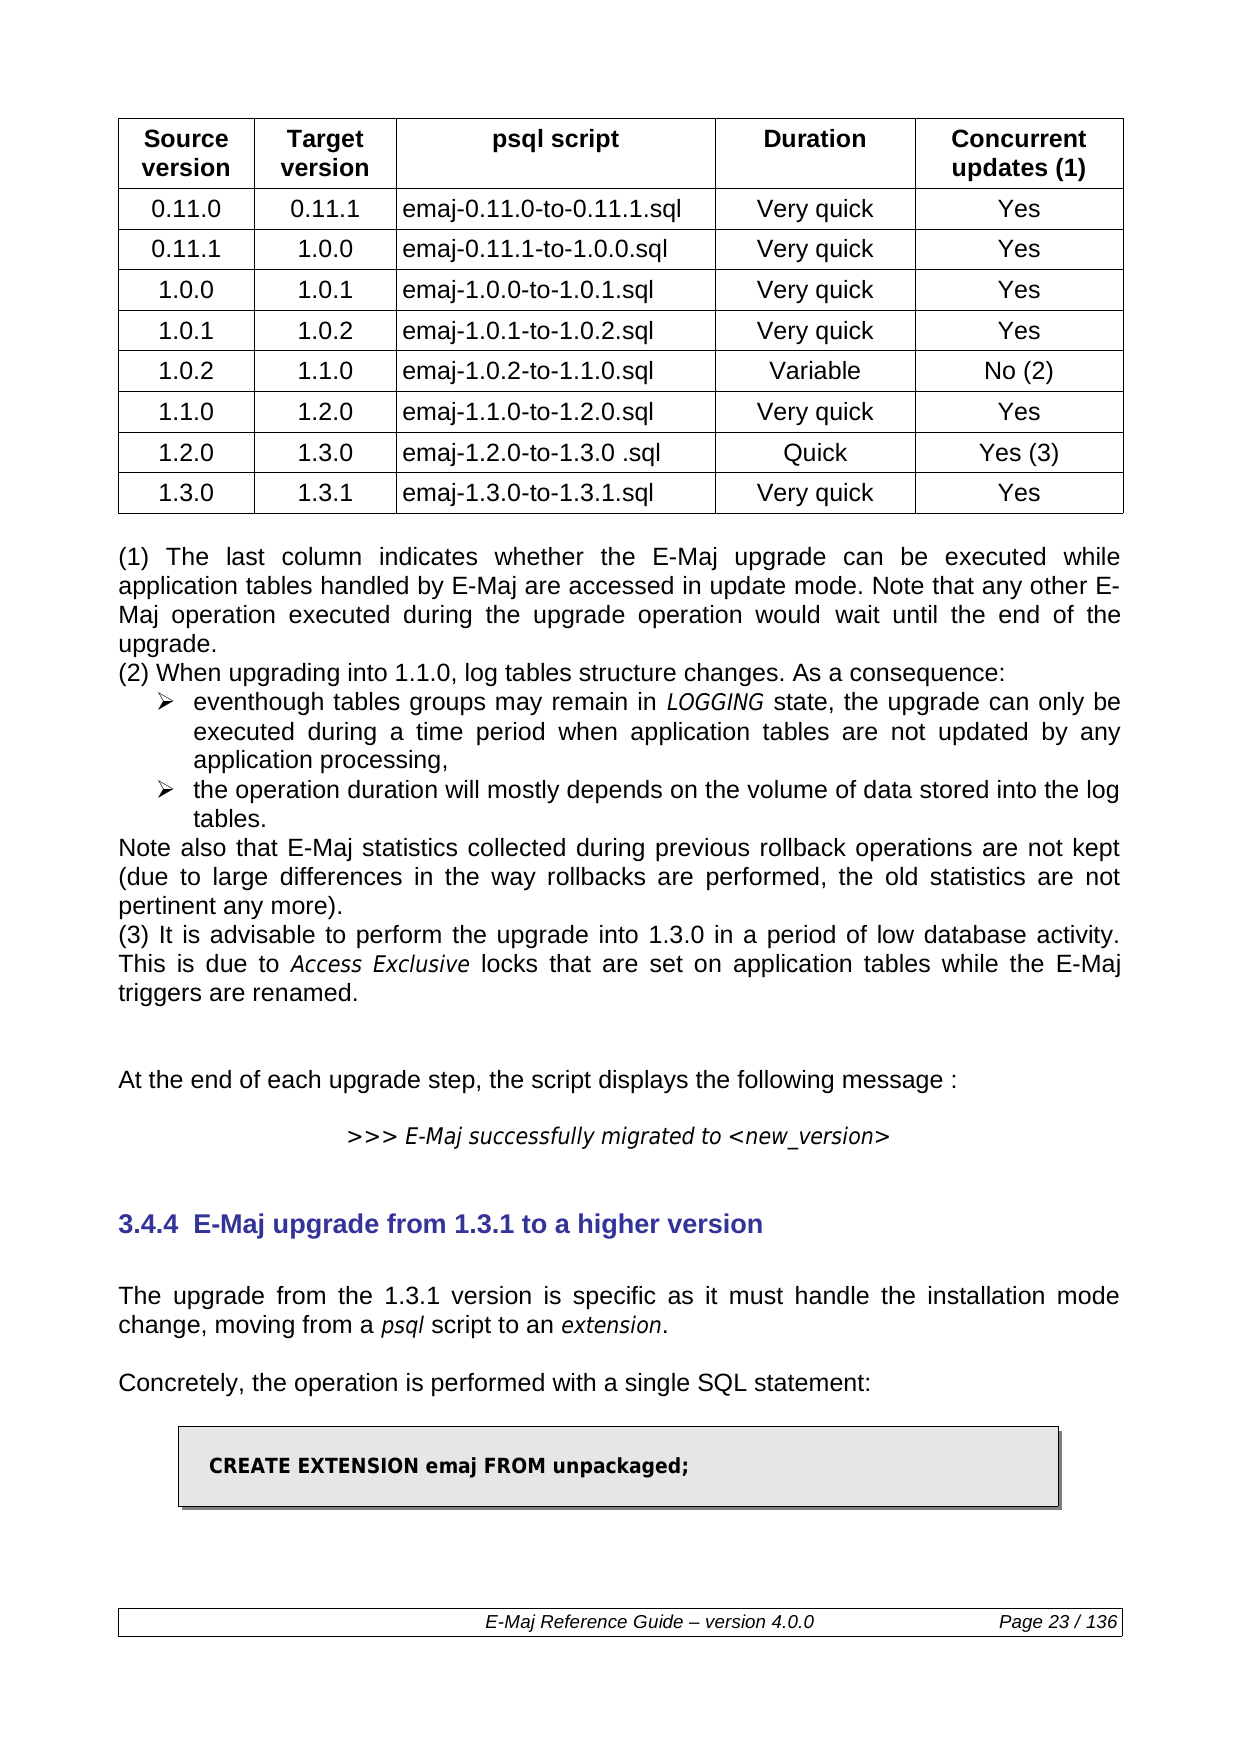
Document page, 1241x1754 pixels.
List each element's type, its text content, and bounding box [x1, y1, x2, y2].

table_header psql script [397, 119, 715, 188]
text Note also that E-Maj statistics collected during previous rollback operations are not kept (due to large differences in the way rollbacks are performed, the old statistics are not pertinent any more). [118, 833, 1122, 920]
table_cell 1.3.0 [119, 473, 254, 513]
table_cell 1.0.2 [119, 351, 254, 391]
table_cell emaj-1.0.1-to-1.0.2.sql [397, 311, 715, 350]
table_cell emaj-1.0.0-to-1.0.1.sql [397, 270, 715, 310]
text Concretely, the operation is performed with a single SQL statement: [118, 1368, 1122, 1397]
table_cell Very quick [716, 230, 915, 269]
text The upgrade from the 1.3.1 version is specific as it must handle the installation mode change, moving from a psql script to an extension. [118, 1281, 1122, 1339]
table_cell 1.0.0 [119, 270, 254, 310]
table_cell Yes [916, 392, 1123, 432]
table_cell Yes [916, 189, 1123, 228]
text (3) It is advisable to perform the upgrade into 1.3.0 in a period of low database activity. This is due to Access Exclusive locks that are set on application tables while the E-Maj triggers are renamed. [118, 920, 1122, 1007]
text CREATE EXTENSION emaj FROM unpackaged; [179, 1451, 1058, 1475]
table_cell Yes [916, 473, 1123, 513]
table_cell 0.11.1 [119, 230, 254, 269]
table_cell 0.11.1 [255, 189, 396, 228]
table_cell 1.1.0 [119, 392, 254, 432]
table_cell Very quick [716, 473, 915, 513]
table_cell Yes [916, 270, 1123, 310]
table_cell No (2) [916, 351, 1123, 391]
table_header Duration [716, 119, 915, 188]
table_cell 1.2.0 [119, 433, 254, 472]
table_cell Very quick [716, 311, 915, 350]
table_header Concurrent updates (1) [916, 119, 1123, 188]
list the operation duration will mostly depends on the volume of data stored into the log tables. [156, 774, 1122, 833]
table_cell 1.0.2 [255, 311, 396, 350]
subtitle E-Maj upgrade from 1.3.1 to a higher version [118, 1208, 1122, 1239]
table_cell emaj-0.11.0-to-0.11.1.sql [397, 189, 715, 228]
table_cell emaj-1.2.0-to-1.3.0 .sql [397, 433, 715, 472]
table_cell 1.0.1 [119, 311, 254, 350]
table_cell Very quick [716, 189, 915, 228]
table_cell Yes [916, 311, 1123, 350]
table_cell emaj-1.1.0-to-1.2.0.sql [397, 392, 715, 432]
table_cell 1.0.1 [255, 270, 396, 310]
table_header Source version [119, 119, 254, 188]
text (2) When upgrading into 1.1.0, log tables structure changes. As a consequence: [118, 658, 1122, 687]
table_cell emaj-1.0.2-to-1.1.0.sql [397, 351, 715, 391]
table_cell Yes [916, 230, 1123, 269]
table_cell 1.3.1 [255, 473, 396, 513]
table_cell Very quick [716, 270, 915, 310]
list eventhough tables groups may remain in LOGGING state, the upgrade can only be executed during a time period when application tables are not updated by any application processing, [156, 687, 1122, 774]
text (1) The last column indicates whether the E-Maj upgrade can be executed while application tables handled by E-Maj are accessed in update mode. Note that any other E-Maj operation executed during the upgrade operation would wait until the end of the upgrade. [118, 542, 1122, 658]
table_cell emaj-1.3.0-to-1.3.1.sql [397, 473, 715, 513]
table_cell 1.0.0 [255, 230, 396, 269]
table_cell 0.11.0 [119, 189, 254, 228]
table_cell 1.2.0 [255, 392, 396, 432]
table_cell Very quick [716, 392, 915, 432]
table_cell Variable [716, 351, 915, 391]
text At the end of each upgrade step, the script displays the following message : [118, 1065, 1122, 1094]
table_header Target version [255, 119, 396, 188]
table_cell Yes (3) [916, 433, 1123, 472]
table_cell 1.3.0 [255, 433, 396, 472]
table_cell 1.1.0 [255, 351, 396, 391]
text >>> E-Maj successfully migrated to <new_version> [118, 1123, 1122, 1150]
table_cell emaj-0.11.1-to-1.0.0.sql [397, 230, 715, 269]
table_cell Quick [716, 433, 915, 472]
